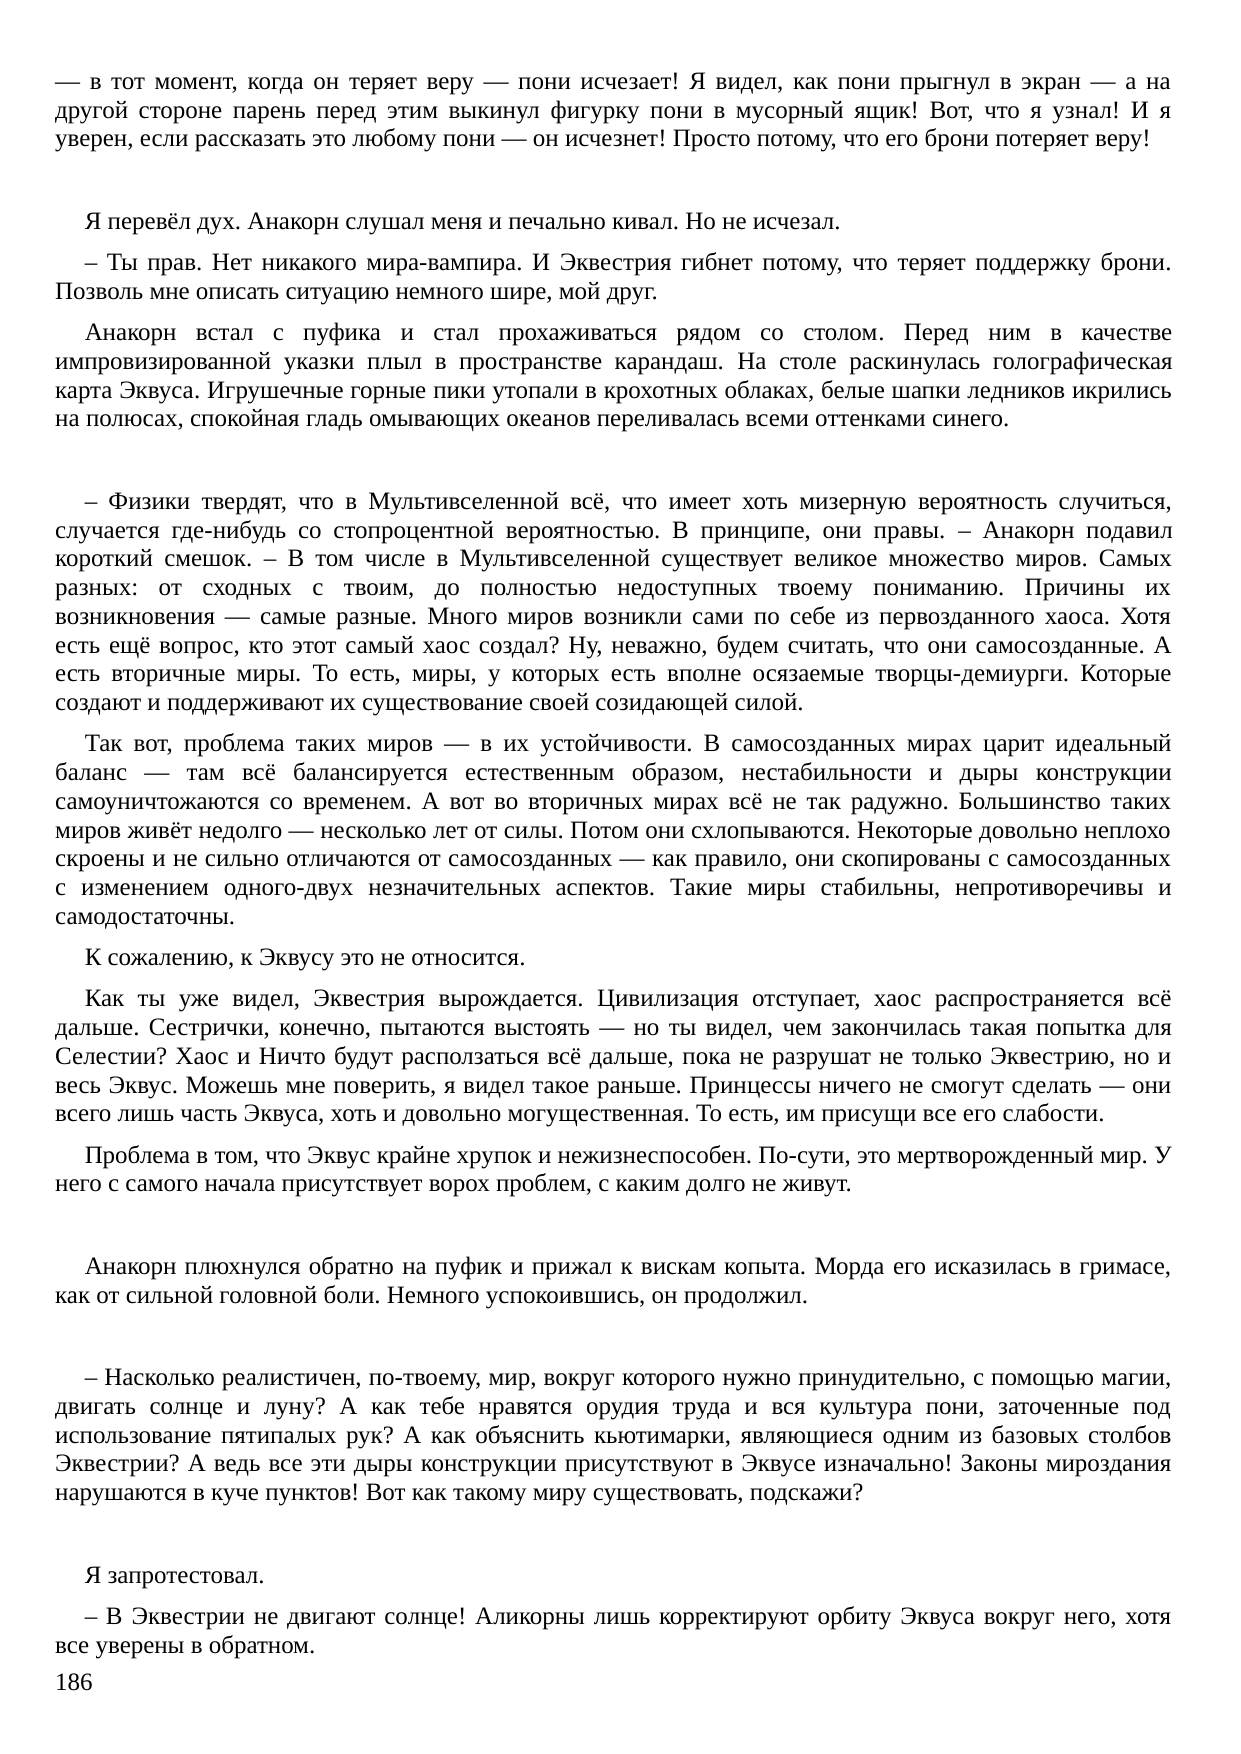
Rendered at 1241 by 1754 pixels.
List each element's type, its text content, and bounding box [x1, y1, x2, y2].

text Я запротестовал. [55, 1560, 1173, 1588]
text – В Эквестрии не двигают солнце! Аликорны лишь корректируют орбиту Эквуса вокруг него, хотя все уверены в обратном. [55, 1601, 1173, 1658]
text Анакорн плюхнулся обратно на пуфик и прижал к вискам копыта. Морда его исказилась в гримасе, как от сильной головной боли. Немного успокоившись, он продолжил. [55, 1251, 1173, 1308]
text Так вот, проблема таких миров — в их устойчивости. В самосозданных мирах царит идеальный баланс — там всё балансируется естественным образом, нестабильности и дыры конструкции самоуничтожаются со временем. А вот во вторичных мирах всё не так радужно. Большинство таких миров живёт недолго — несколько лет от силы. Потом они схлопываются. Некоторые довольно неплохо скроены и не сильно отличаются от самосозданных — как правило, они скопированы с самосозданных с изменением одного-двух незначительных аспектов. Такие миры стабильны, непротиворечивы и самодостаточны. [55, 728, 1173, 930]
text — в тот момент, когда он теряет веру — пони исчезает! Я видел, как пони прыгнул в экран — а на другой стороне парень перед этим выкинул фигурку пони в мусорный ящик! Вот, что я узнал! И я уверен, если рассказать это любому пони — он исчезнет! Просто потому, что его брони потеряет веру! [55, 66, 1173, 152]
text К сожалению, к Эквусу это не относится. [55, 942, 1173, 971]
text Как ты уже видел, Эквестрия вырождается. Цивилизация отступает, хаос распространяется всё дальше. Сестрички, конечно, пытаются выстоять — но ты видел, чем закончилась такая попытка для Селестии? Хаос и Ничто будут расползаться всё дальше, пока не разрушат не только Эквестрию, но и весь Эквус. Можешь мне поверить, я видел такое раньше. Принцессы ничего не смогут сделать — они всего лишь часть Эквуса, хоть и довольно могущественная. То есть, им присущи все его слабости. [55, 983, 1173, 1127]
text – Ты прав. Нет никакого мира-вампира. И Эквестрия гибнет потому, что теряет поддержку брони. Позволь мне описать ситуацию немного шире, мой друг. [55, 247, 1173, 305]
text – Физики твердят, что в Мультивселенной всё, что имеет хоть мизерную вероятность случиться, случается где-нибудь со стопроцентной вероятностью. В принципе, они правы. – Анакорн подавил короткий смешок. – В том числе в Мультивселенной существует великое множество миров. Самых разных: от сходных с твоим, до полностью недоступных твоему пониманию. Причины их возникновения — самые разные. Много миров возникли сами по себе из первозданного хаоса. Хотя есть ещё вопрос, кто этот самый хаос создал? Ну, неважно, будем считать, что они самосозданные. А есть вторичные миры. То есть, миры, у которых есть вполне осязаемые творцы-демиурги. Которые создают и поддерживают их существование своей созидающей силой. [55, 486, 1173, 716]
text Проблема в том, что Эквус крайне хрупок и нежизнеспособен. По-сути, это мертворожденный мир. У него с самого начала присутствует ворох проблем, с каким долго не живут. [55, 1140, 1173, 1197]
text Я перевёл дух. Анакорн слушал меня и печально кивал. Но не исчезал. [55, 206, 1173, 235]
text Анакорн встал с пуфика и стал прохаживаться рядом со столом. Перед ним в качестве импровизированной указки плыл в пространстве карандаш. На столе раскинулась голографическая карта Эквуса. Игрушечные горные пики утопали в крохотных облаках, белые шапки ледников икрились на полюсах, спокойная гладь омывающих океанов переливалась всеми оттенками синего. [55, 317, 1173, 432]
text – Насколько реалистичен, по-твоему, мир, вокруг которого нужно принудительно, с помощью магии, двигать солнце и луну? А как тебе нравятся орудия труда и вся культура пони, заточенные под использование пятипалых рук? А как объяснить кьютимарки, являющиеся одним из базовых столбов Эквестрии? А ведь все эти дыры конструкции присутствуют в Эквусе изначально! Законы мироздания нарушаются в куче пунктов! Вот как такому миру существовать, подскажи? [55, 1362, 1173, 1506]
